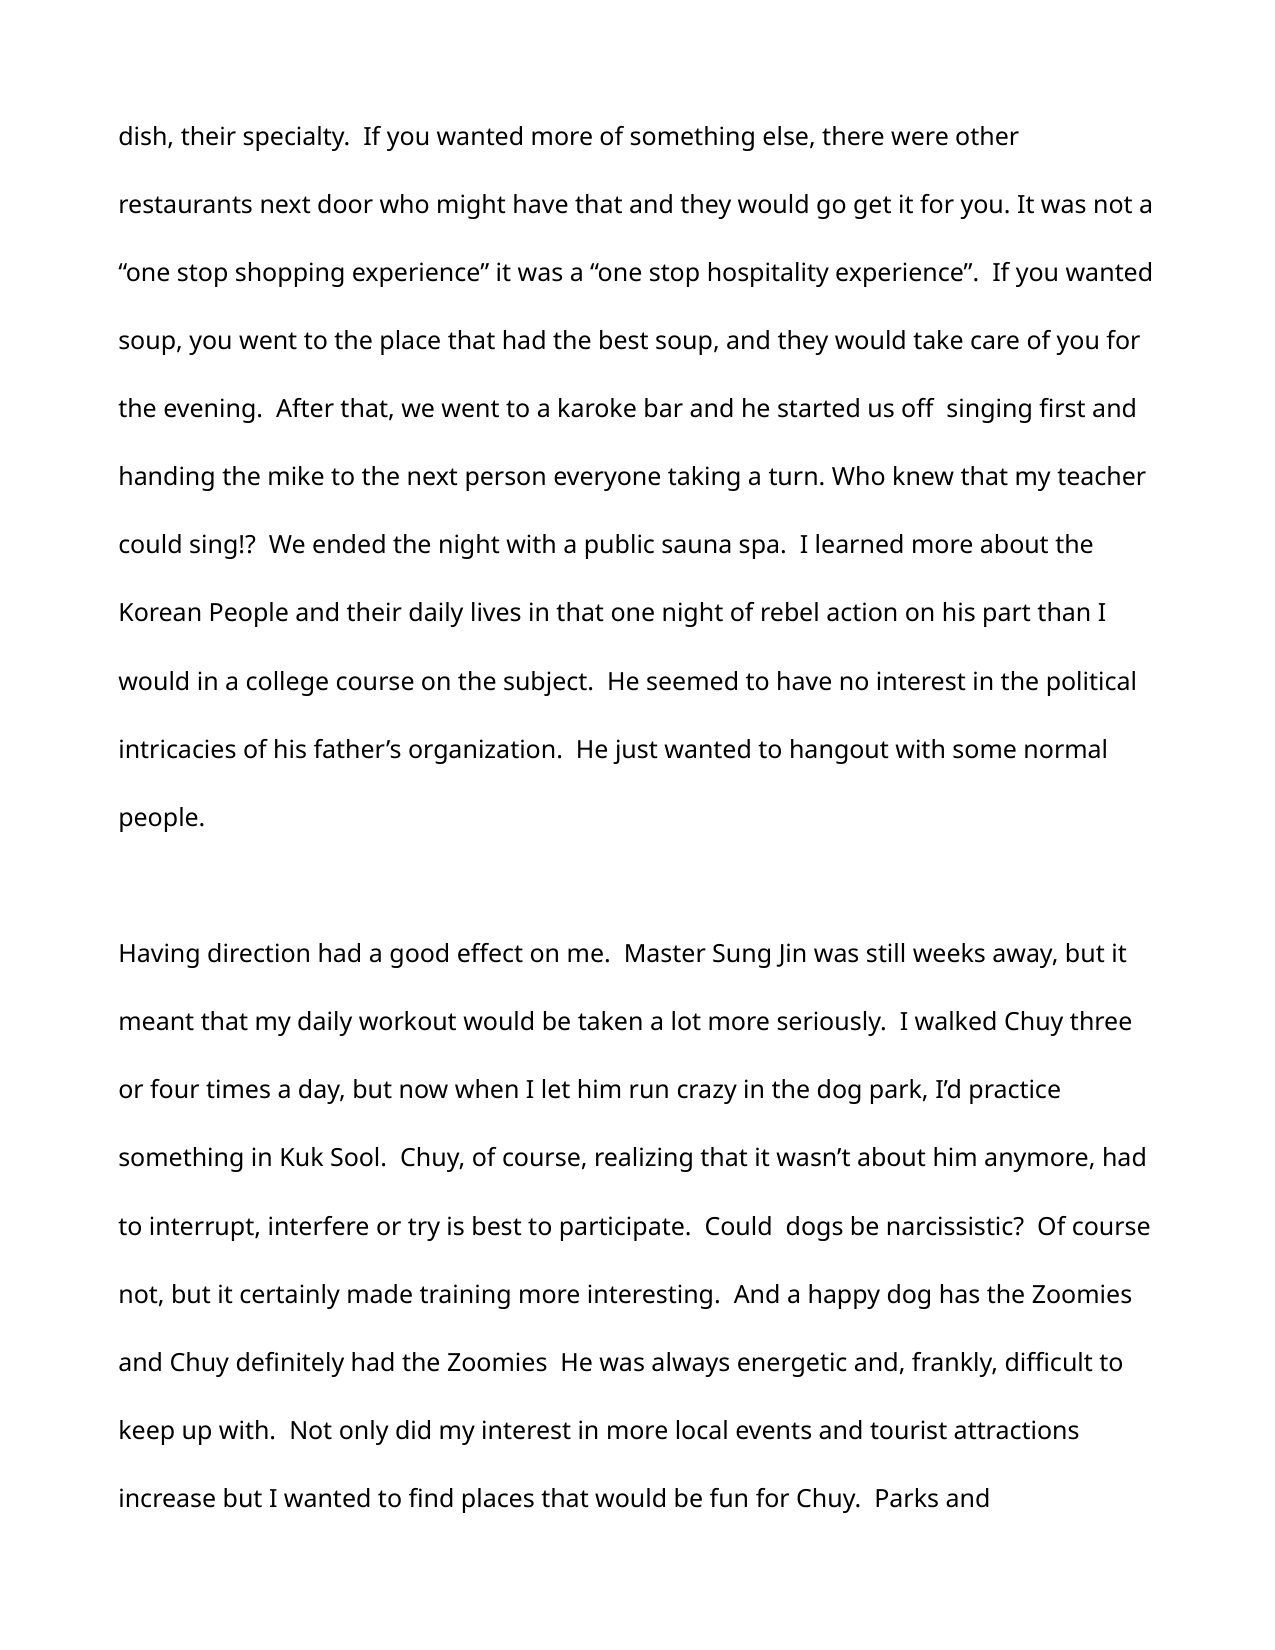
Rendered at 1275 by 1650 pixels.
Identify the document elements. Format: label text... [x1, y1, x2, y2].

text Having direction had a good effect on me. Master Sung Jin was still weeks away, but it meant that my daily workout would be taken a lot more seriously. I walked Chuy three or four times a day, but now when I let him run crazy in the dog park, I’d practice something in Kuk Sool. Chuy, of course, realizing that it wasn’t about him anymore, had to interrupt, interfere or try is best to participate. Could dogs be narcissistic? Of course not, but it certainly made training more interesting. And a happy dog has the Zoomies and Chuy definitely had the Zoomies He was always energetic and, frankly, difficult to keep up with. Not only did my interest in more local events and tourist attractions increase but I wanted to find places that would be fun for Chuy. Parks and [118, 936, 1157, 1515]
text dish, their specialty. If you wanted more of something else, there were other restaurants next door who might have that and they would go get it for you. It was not a “one stop shopping experience” it was a “one stop hospitality experience”. If you wanted soup, you went to the place that had the best soup, and they would take care of you for the evening. After that, we went to a karoke bar and he started us off singing first and handing the mike to the next person everyone taking a turn. Who knew that my teacher could sing!? We ended the night with a public sauna spa. I learned more about the Korean People and their daily lives in that one night of rebel action on his part than I would in a college course on the subject. He seemed to have no interest in the political intricacies of his father’s organization. He just wanted to hangout with some normal people. [118, 118, 1157, 833]
